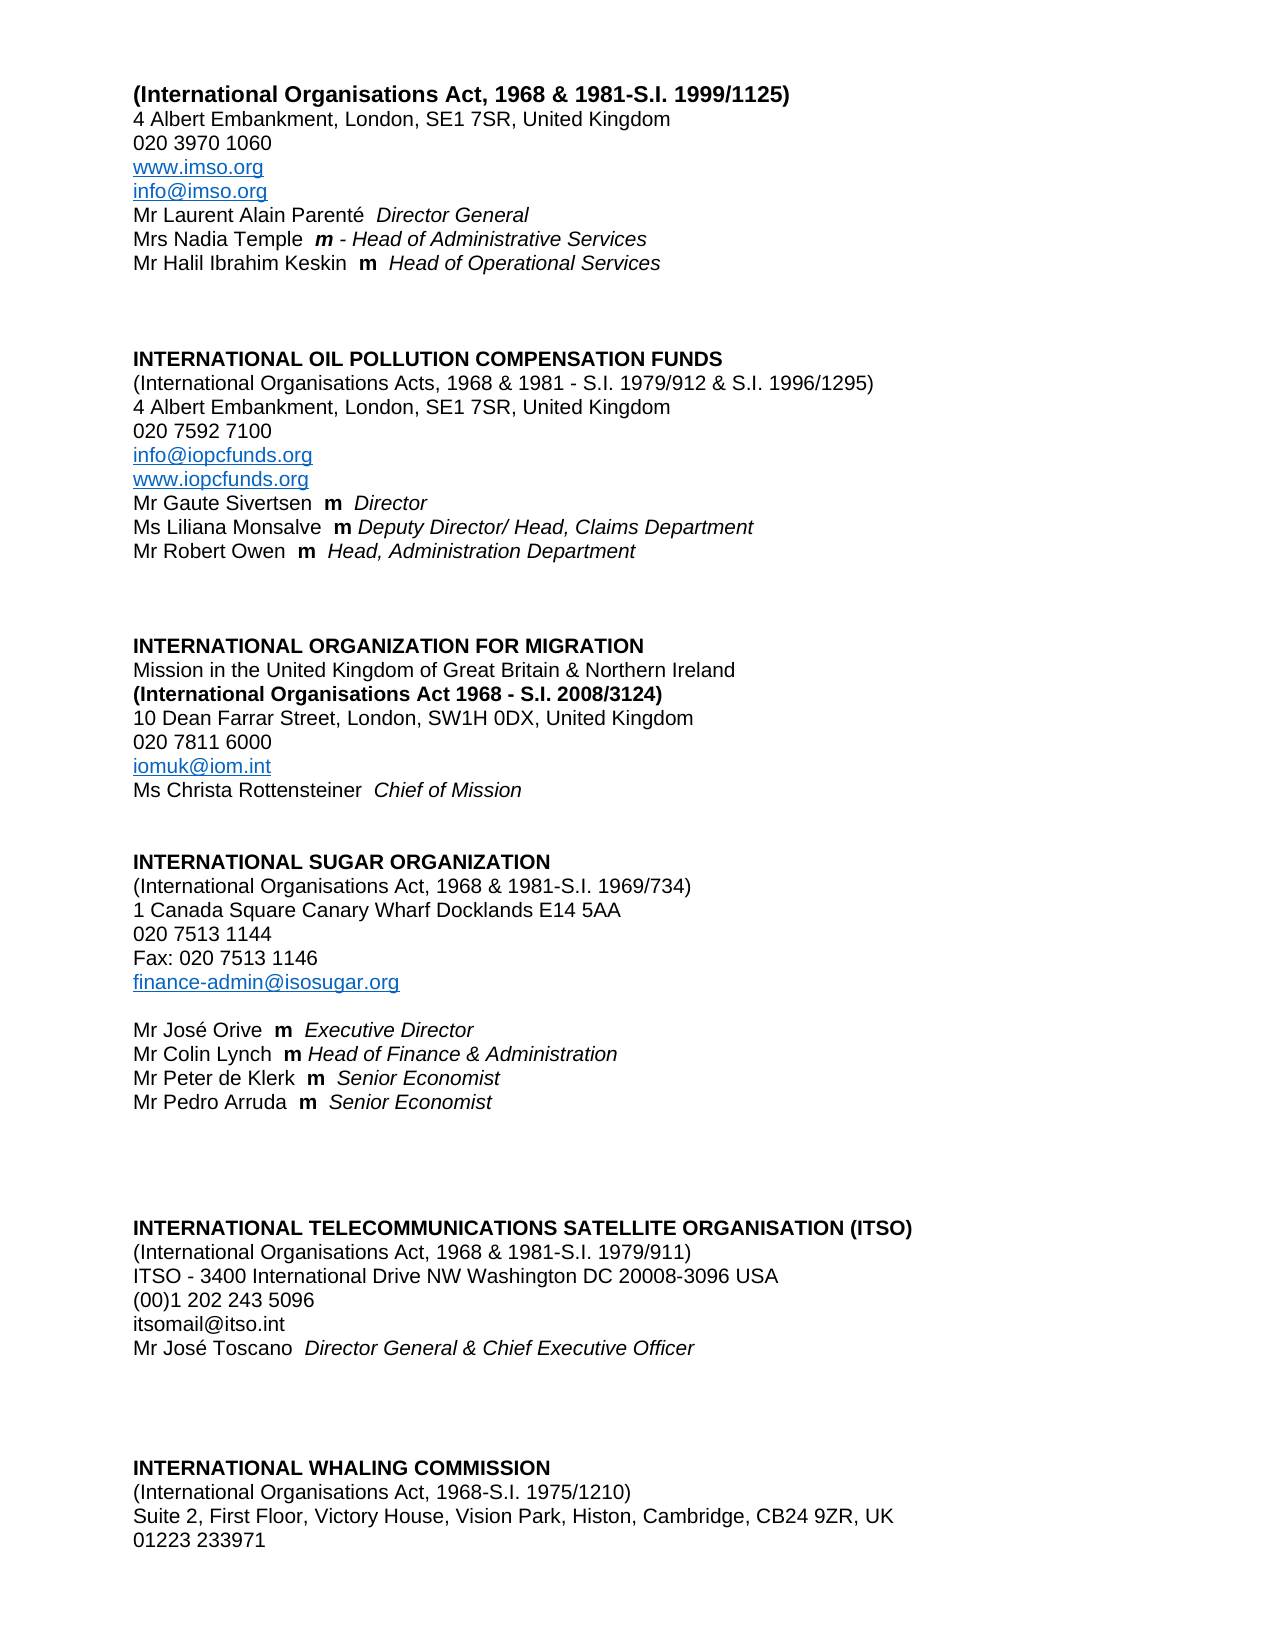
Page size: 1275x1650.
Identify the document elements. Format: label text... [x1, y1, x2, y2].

text 1 Canada Square Canary Wharf Docklands E14 5AA [133, 898, 1181, 922]
text itsomail@itso.int [133, 1312, 1181, 1336]
text Mr Colin Lynch m Head of Finance & Administration [133, 1042, 1181, 1066]
text INTERNATIONAL WHALING COMMISSION [133, 1456, 1181, 1479]
text INTERNATIONAL ORGANIZATION FOR MIGRATION [133, 634, 1181, 658]
text Fax: 020 7513 1146 [133, 946, 1181, 970]
text Mr Halil Ibrahim Keskin m Head of Operational Services [133, 251, 1181, 275]
text 01223 233971 [133, 1527, 1181, 1551]
text 4 Albert Embankment, London, SE1 7SR, United Kingdom [133, 107, 1181, 131]
text info@imso.org [133, 179, 1181, 203]
text Mr José Orive m Executive Director [133, 1018, 1181, 1042]
text (00)1 202 243 5096 [133, 1288, 1181, 1312]
text (International Organisations Act 1968 - S.I. 2008/3124) [133, 682, 1181, 706]
text info@iopcfunds.org [133, 443, 1181, 467]
text ITSO - 3400 International Drive NW Washington DC 20008-3096 USA [133, 1264, 1181, 1288]
text (International Organisations Act, 1968 & 1981-S.I. 1969/734) [133, 874, 1181, 898]
text Suite 2, First Floor, Victory House, Vision Park, Histon, Cambridge, CB24 9ZR, UK [133, 1503, 1181, 1527]
text www.iopcfunds.org [133, 467, 1181, 491]
text (International Organisations Act, 1968-S.I. 1975/1210) [133, 1479, 1181, 1503]
text (International Organisations Act, 1968 & 1981-S.I. 1999/1125) [133, 81, 1181, 107]
text Mr Pedro Arruda m Senior Economist [133, 1089, 1181, 1113]
text iomuk@iom.int [133, 754, 1181, 778]
text Ms Liliana Monsalve m Deputy Director/ Head, Claims Department [133, 514, 1181, 538]
text Mr Peter de Klerk m Senior Economist [133, 1066, 1181, 1089]
text Ms Christa Rottensteiner Chief of Mission [133, 778, 1181, 802]
text www.imso.org [133, 155, 1181, 179]
text 4 Albert Embankment, London, SE1 7SR, United Kingdom [133, 395, 1181, 419]
text (International Organisations Act, 1968 & 1981-S.I. 1979/911) [133, 1240, 1181, 1264]
text INTERNATIONAL SUGAR ORGANIZATION [133, 850, 1181, 874]
text 020 7513 1144 [133, 922, 1181, 946]
text INTERNATIONAL TELECOMMUNICATIONS SATELLITE ORGANISATION (ITSO) [133, 1216, 1181, 1240]
text Mr Laurent Alain Parenté Director General [133, 203, 1181, 227]
text 020 7811 6000 [133, 730, 1181, 754]
text 020 3970 1060 [133, 131, 1181, 155]
text 020 7592 7100 [133, 419, 1181, 443]
text Mrs Nadia Temple m - Head of Administrative Services [133, 227, 1181, 251]
text Mr José Toscano Director General & Chief Executive Officer [133, 1336, 1181, 1360]
text Mr Gaute Sivertsen m Director [133, 491, 1181, 514]
text Mission in the United Kingdom of Great Britain & Northern Ireland [133, 658, 1181, 682]
text 10 Dean Farrar Street, London, SW1H 0DX, United Kingdom [133, 706, 1181, 730]
text INTERNATIONAL OIL POLLUTION COMPENSATION FUNDS [133, 347, 1181, 371]
text finance-admin@isosugar.org [133, 970, 1181, 994]
text (International Organisations Acts, 1968 & 1981 - S.I. 1979/912 & S.I. 1996/1295) [133, 371, 1181, 395]
text Mr Robert Owen m Head, Administration Department [133, 538, 1181, 562]
